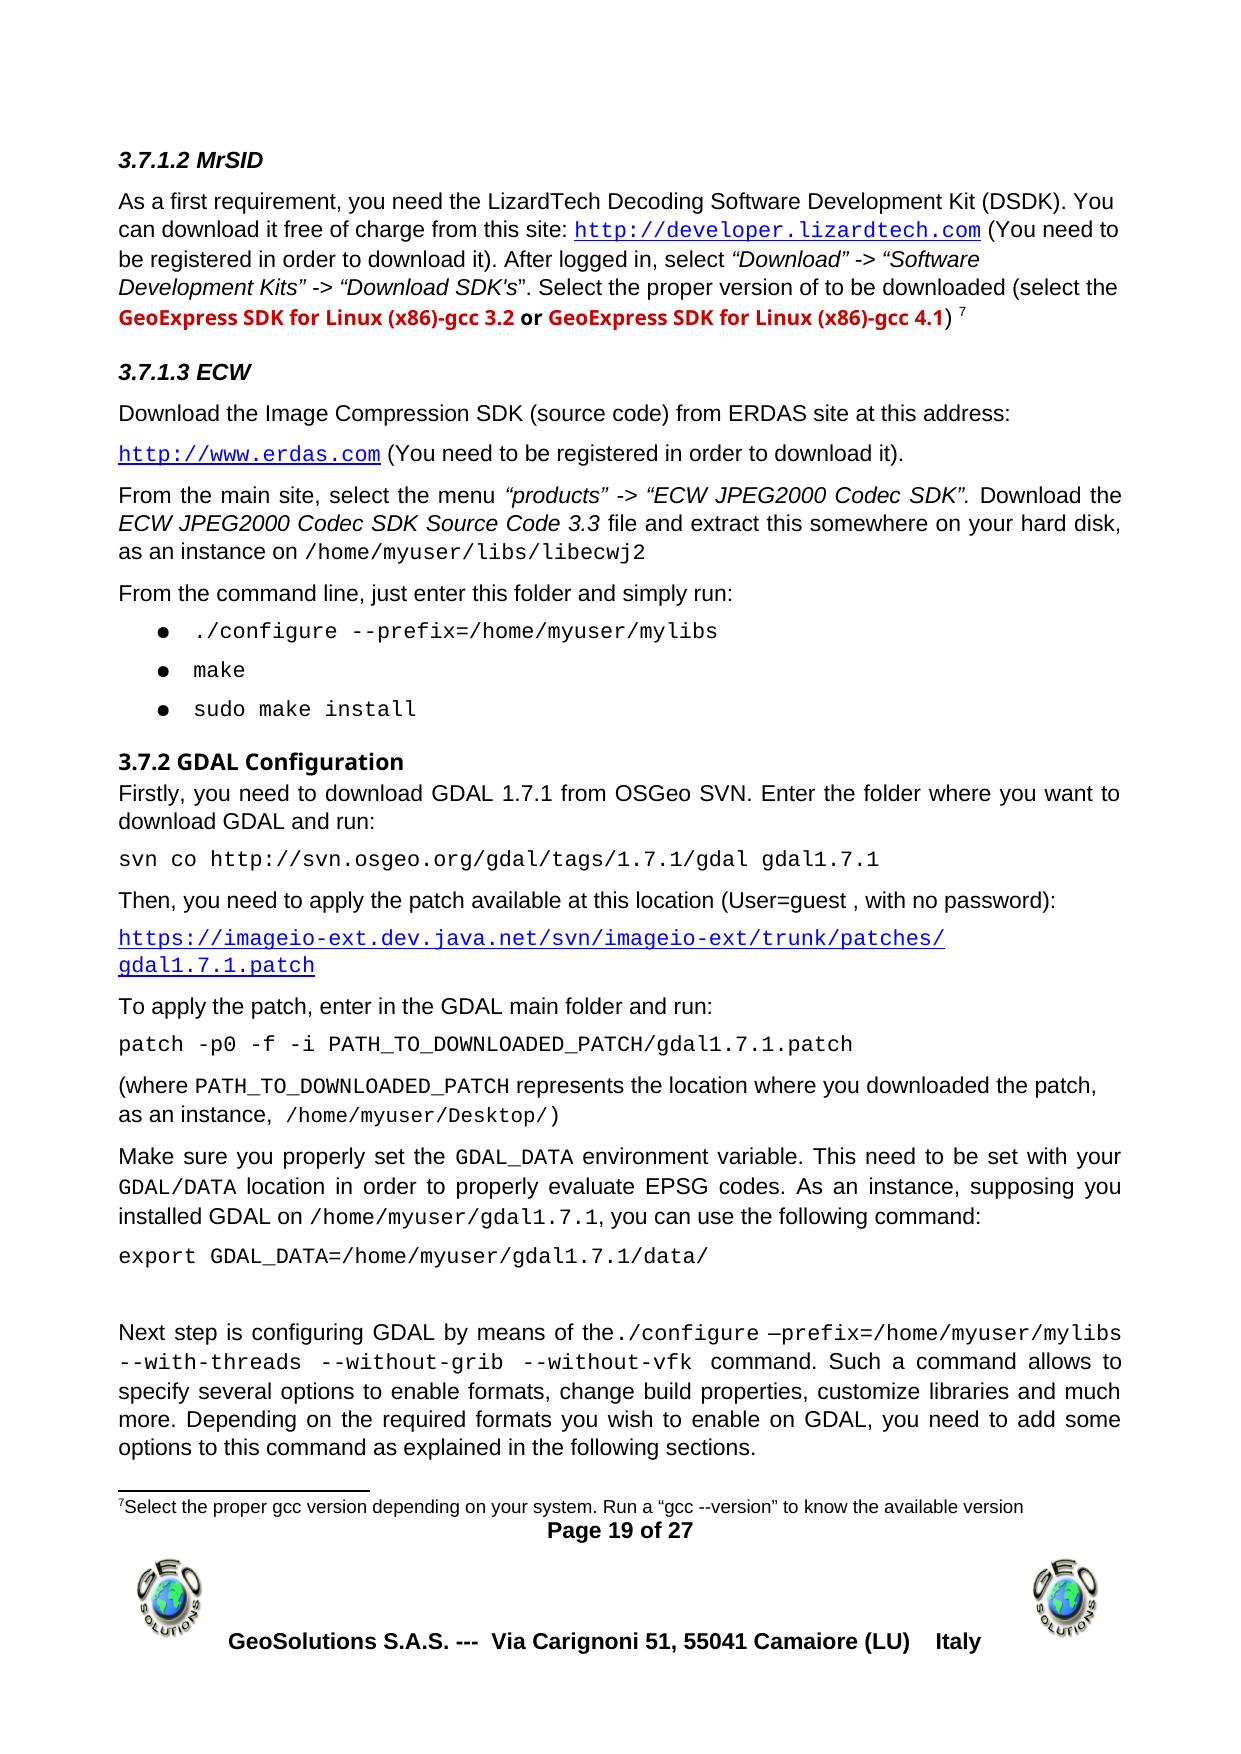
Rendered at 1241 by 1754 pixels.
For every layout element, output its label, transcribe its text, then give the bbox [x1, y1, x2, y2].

subtitle MrSID [118, 148, 1122, 174]
text From the command line, just enter this folder and simply run: [118, 580, 1122, 606]
list ./configure --prefix=/home/myuser/mylibs [156, 620, 1122, 645]
text Select the proper gcc version depending on your system. Run a “gcc --version” to know the available version [118, 1497, 1122, 1518]
text https://imageio-ext.dev.java.net/svn/imageio-ext/trunk/patches/gdal1.7.1.patch [118, 927, 1122, 979]
subtitle ECW [118, 359, 1122, 386]
list make [156, 659, 1122, 684]
text (where PATH_TO_DOWNLOADED_PATCH represents the location where you downloaded the patch, as an instance, /home/myuser/Desktop/) [118, 1072, 1122, 1129]
list sudo make install [156, 698, 1122, 723]
text Download the Image Compression SDK (source code) from ERDAS site at this address: [118, 401, 1122, 426]
picture [1030, 1552, 1101, 1641]
text export GDAL_DATA=/home/myuser/gdal1.7.1/data/ [118, 1245, 1122, 1270]
text http://www.erdas.com (You need to be registered in order to download it). [118, 441, 1122, 468]
text Then, you need to apply the patch available at this location (User=guest , with no password): [118, 887, 1122, 913]
text From the main site, select the menu “products” -> “ECW JPEG2000 Codec SDK”. Download the ECW JPEG2000 Codec SDK Source Code 3.3 file and extract this somewhere on your hard disk, as an instance on /home/myuser/libs/libecwj2 [118, 482, 1122, 566]
text Firstly, you need to download GDAL 1.7.1 from OSGeo SVN. Enter the folder where you want to download GDAL and run: [118, 781, 1122, 834]
subtitle GDAL Configuration [118, 746, 1122, 777]
text As a first requirement, you need the LizardTech Decoding Software Development Kit (DSDK). You can download it free of charge from this site: http://developer.lizardtech.com (You need to be registered in order to download it). After logged in, select “Download” -> “Software Development Kits” -> “Download SDK's”. Select the proper version of to be downloaded (select the GeoExpress SDK for Linux (x86)-gcc 3.2 or GeoExpress SDK for Linux (x86)-gcc 4.1) [118, 189, 1122, 332]
text Next step is configuring GDAL by means of the./configure –prefix=/home/myuser/mylibs --with-threads --without-grib --without-vfk command. Such a command allows to specify several options to enable formats, change build properties, customize libraries and much more. Depending on the required formats you wish to enable on GDAL, you need to add some options to this command as explained in the following sections. [118, 1319, 1122, 1461]
text patch -p0 -f -i PATH_TO_DOWNLOADED_PATCH/gdal1.7.1.patch [118, 1033, 1122, 1058]
text svn co http://svn.osgeo.org/gdal/tags/1.7.1/gdal gdal1.7.1 [118, 848, 1122, 873]
text To apply the patch, enter in the GDAL main folder and run: [118, 993, 1122, 1019]
picture [134, 1552, 205, 1641]
text Make sure you properly set the GDAL_DATA environment variable. This need to be set with your GDAL/DATA location in order to properly evaluate EPSG codes. As an instance, supposing you installed GDAL on /home/myuser/gdal1.7.1, you can use the following command: [118, 1144, 1122, 1231]
